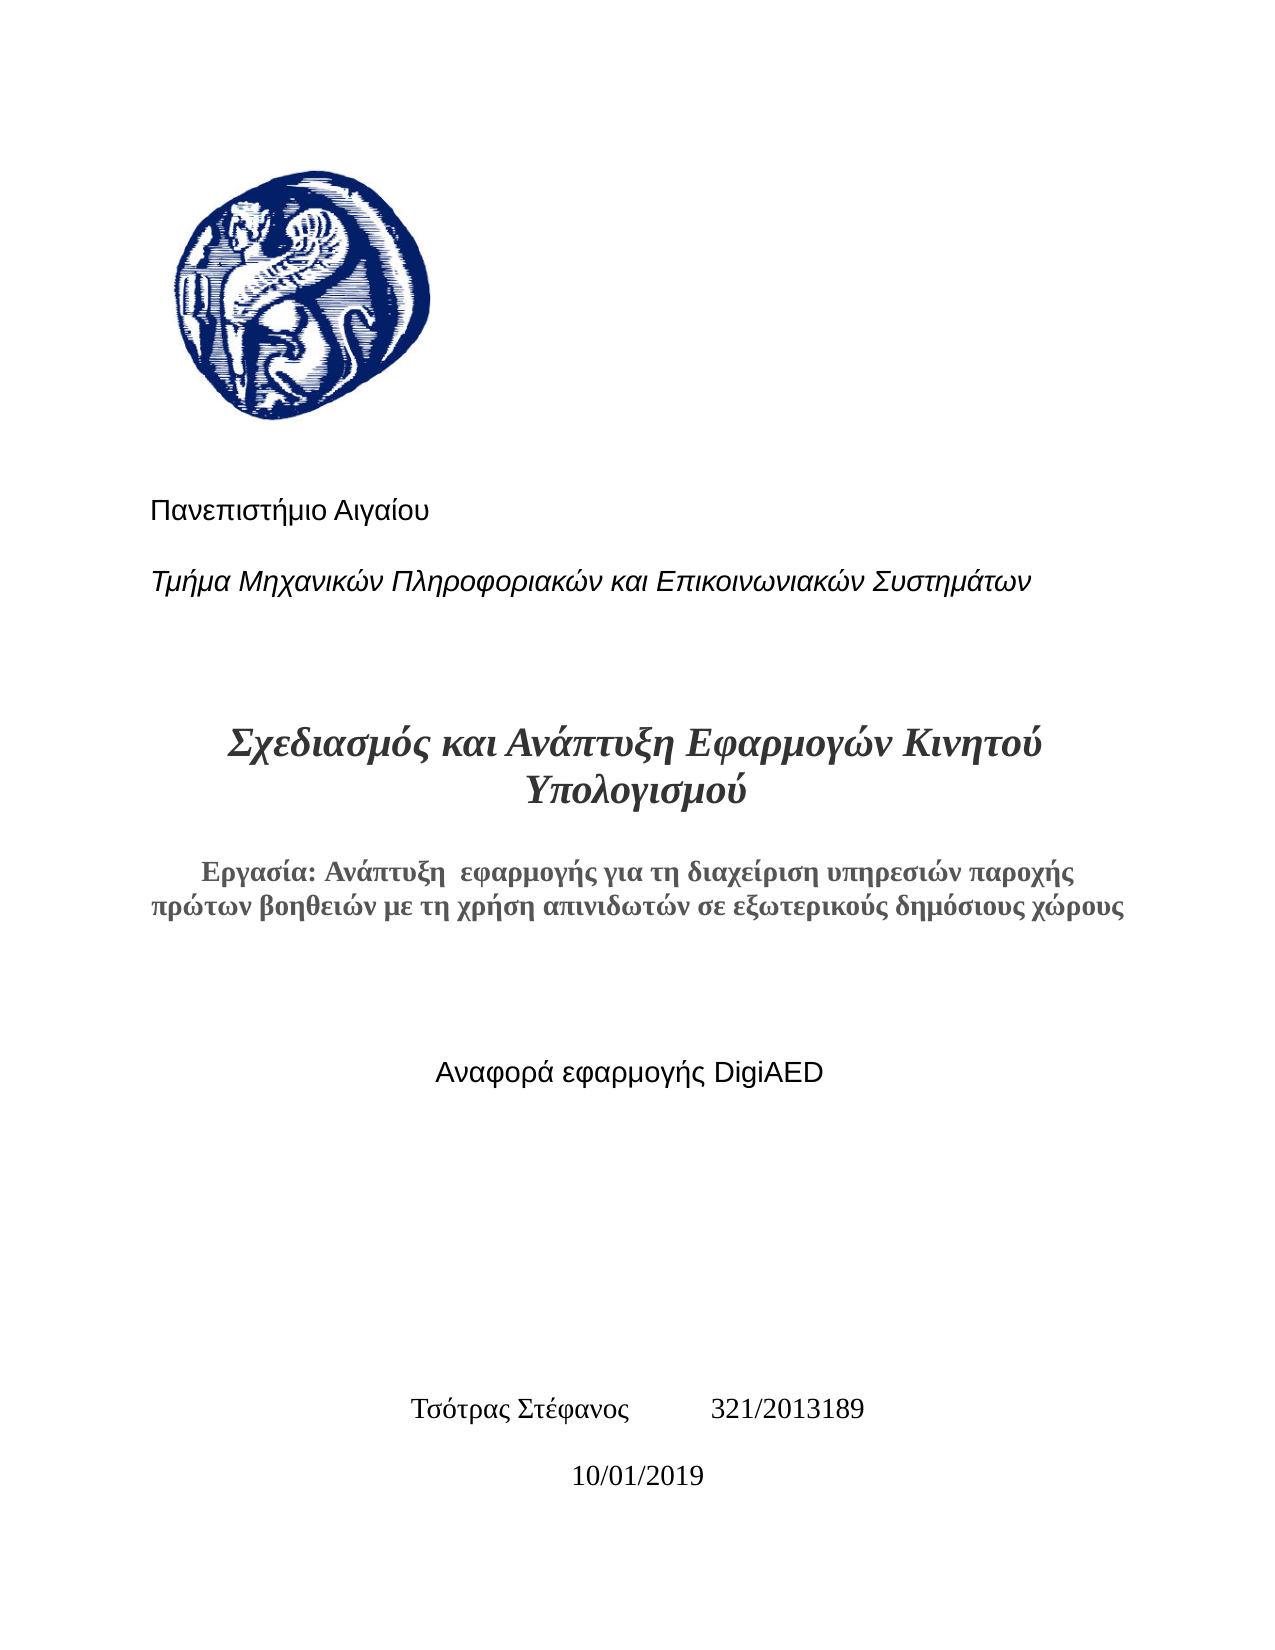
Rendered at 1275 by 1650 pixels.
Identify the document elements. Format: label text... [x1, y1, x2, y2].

text 10/01/2019 [150, 1458, 1125, 1491]
text Τσότρας Στέφανος 321/2013189 [150, 1391, 1125, 1424]
subtitle Πανεπιστήμιο Αιγαίου [150, 492, 1125, 526]
text Εργασία: Ανάπτυξη εφαρμογής για τη διαχείριση υπηρεσιών παροχής πρώτων βοηθειών με τη χρήση απινιδωτών σε εξωτερικούς δημόσιους χώρους [150, 854, 1125, 921]
subtitle Σχεδιασμός και Ανάπτυξη Εφαρμογών Κινητού Υπολογισμού [150, 717, 1125, 813]
subtitle Τμήμα Μηχανικών Πληροφοριακών και Επικοινωνιακών Συστημάτων [150, 563, 1125, 597]
text Αναφορά εφαρμογής DigiAED [150, 1055, 1125, 1089]
